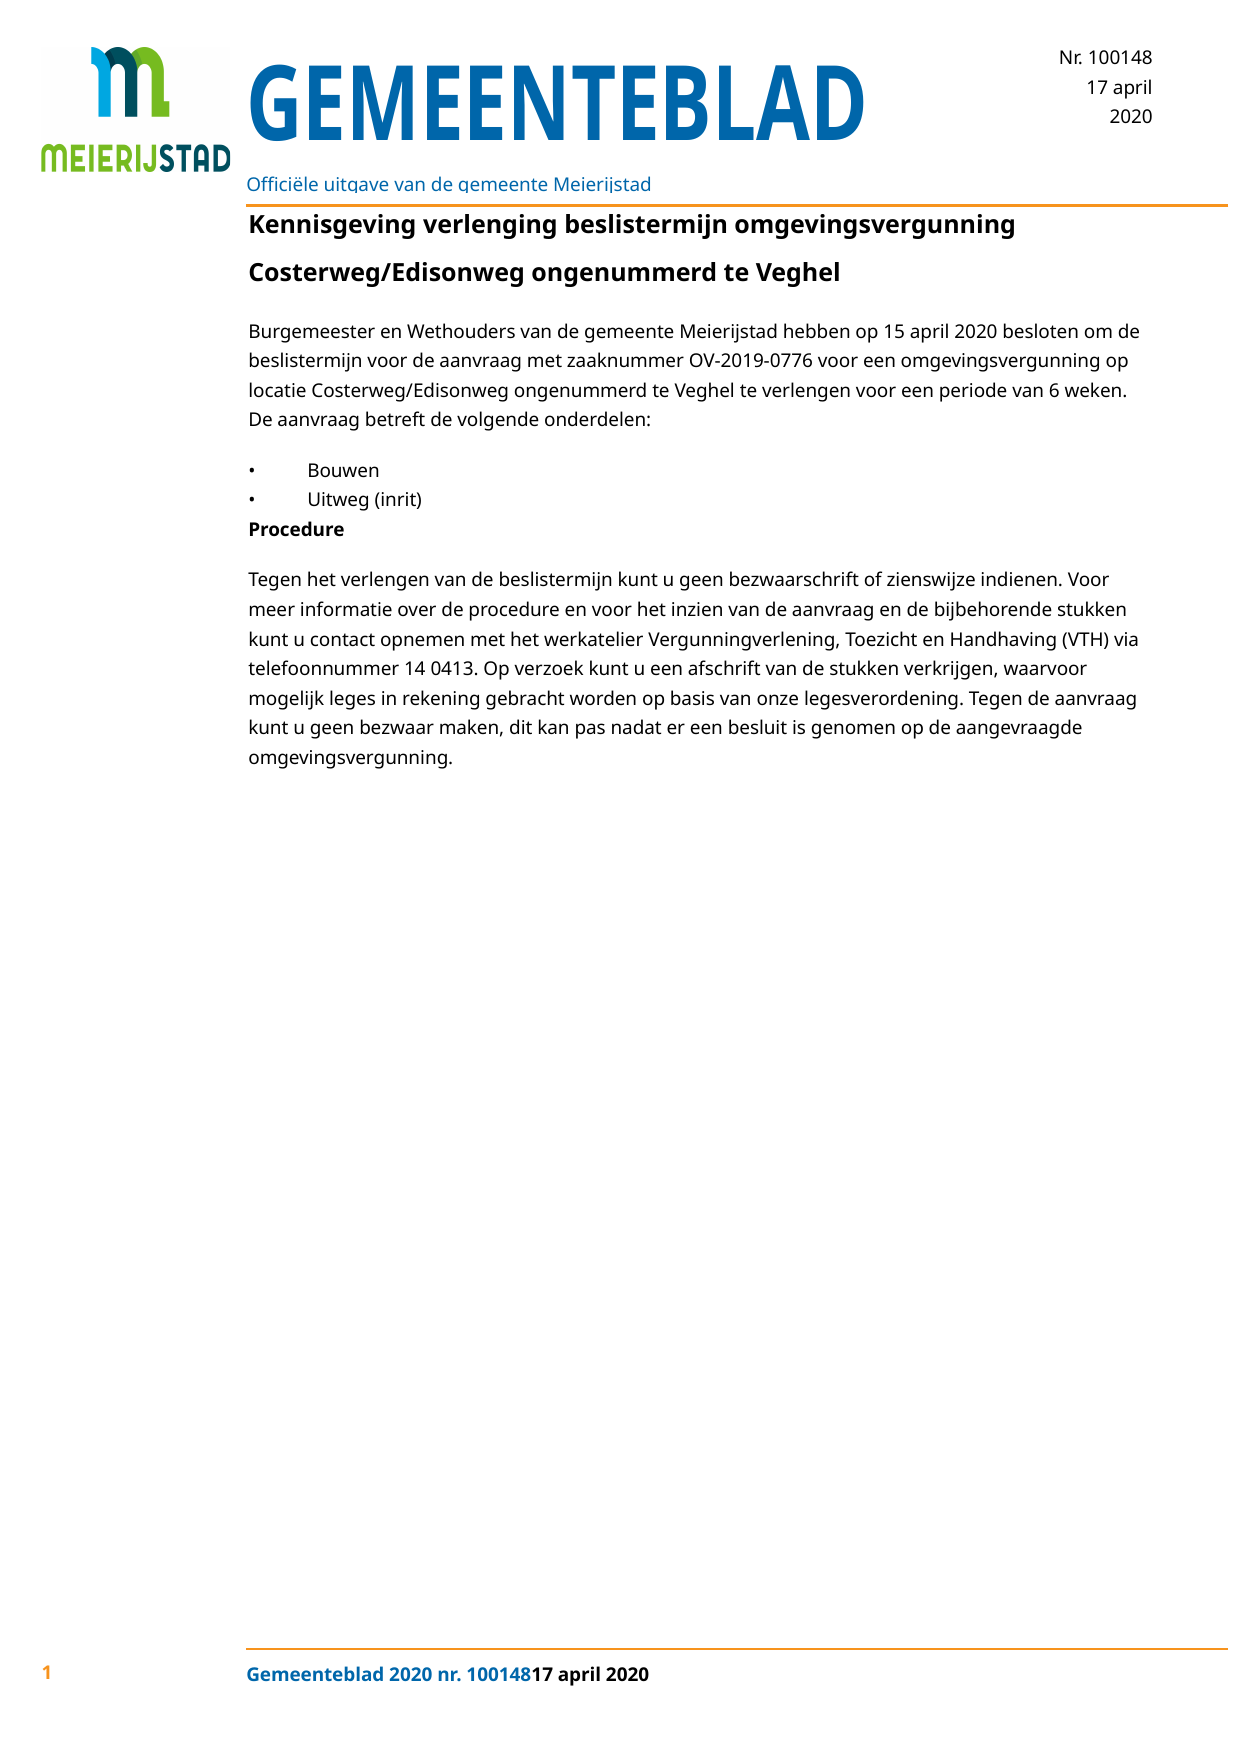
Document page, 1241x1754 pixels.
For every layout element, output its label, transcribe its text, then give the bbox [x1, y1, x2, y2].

text Procedure [248, 516, 1152, 542]
picture [41, 47, 231, 172]
text Kennisgeving verlenging beslistermijn omgevingsvergunning Costerweg/Edisonweg ongenummerd te Veghel [248, 207, 1152, 288]
text Tegen het verlengen van de beslistermijn kunt u geen bezwaarschrift of zienswijze indienen. Voor meer informatie over de procedure en voor het inzien van de aanvraag en de bijbehorende stukken kunt u contact opnemen met het werkatelier Vergunningverlening, Toezicht en Handhaving (VTH) via telefoonnummer 14 0413. Op verzoek kunt u een afschrift van de stukken verkrijgen, waarvoor mogelijk leges in rekening gebracht worden op basis van onze legesverordening. Tegen de aanvraag kunt u geen bezwaar maken, dit kan pas nadat er een besluit is genomen op de aangevraagde omgevingsvergunning. [248, 567, 1152, 770]
list Uitweg (inrit) [248, 487, 1152, 512]
list Bouwen [248, 457, 1152, 483]
text Burgemeester en Wethouders van de gemeente Meierijstad hebben op 15 april 2020 besloten om de beslistermijn voor de aanvraag met zaaknummer OV-2019-0776 voor een omgevingsvergunning op locatie Costerweg/Edisonweg ongenummerd te Veghel te verlengen voor een periode van 6 weken. De aanvraag betreft de volgende onderdelen: [248, 318, 1152, 432]
